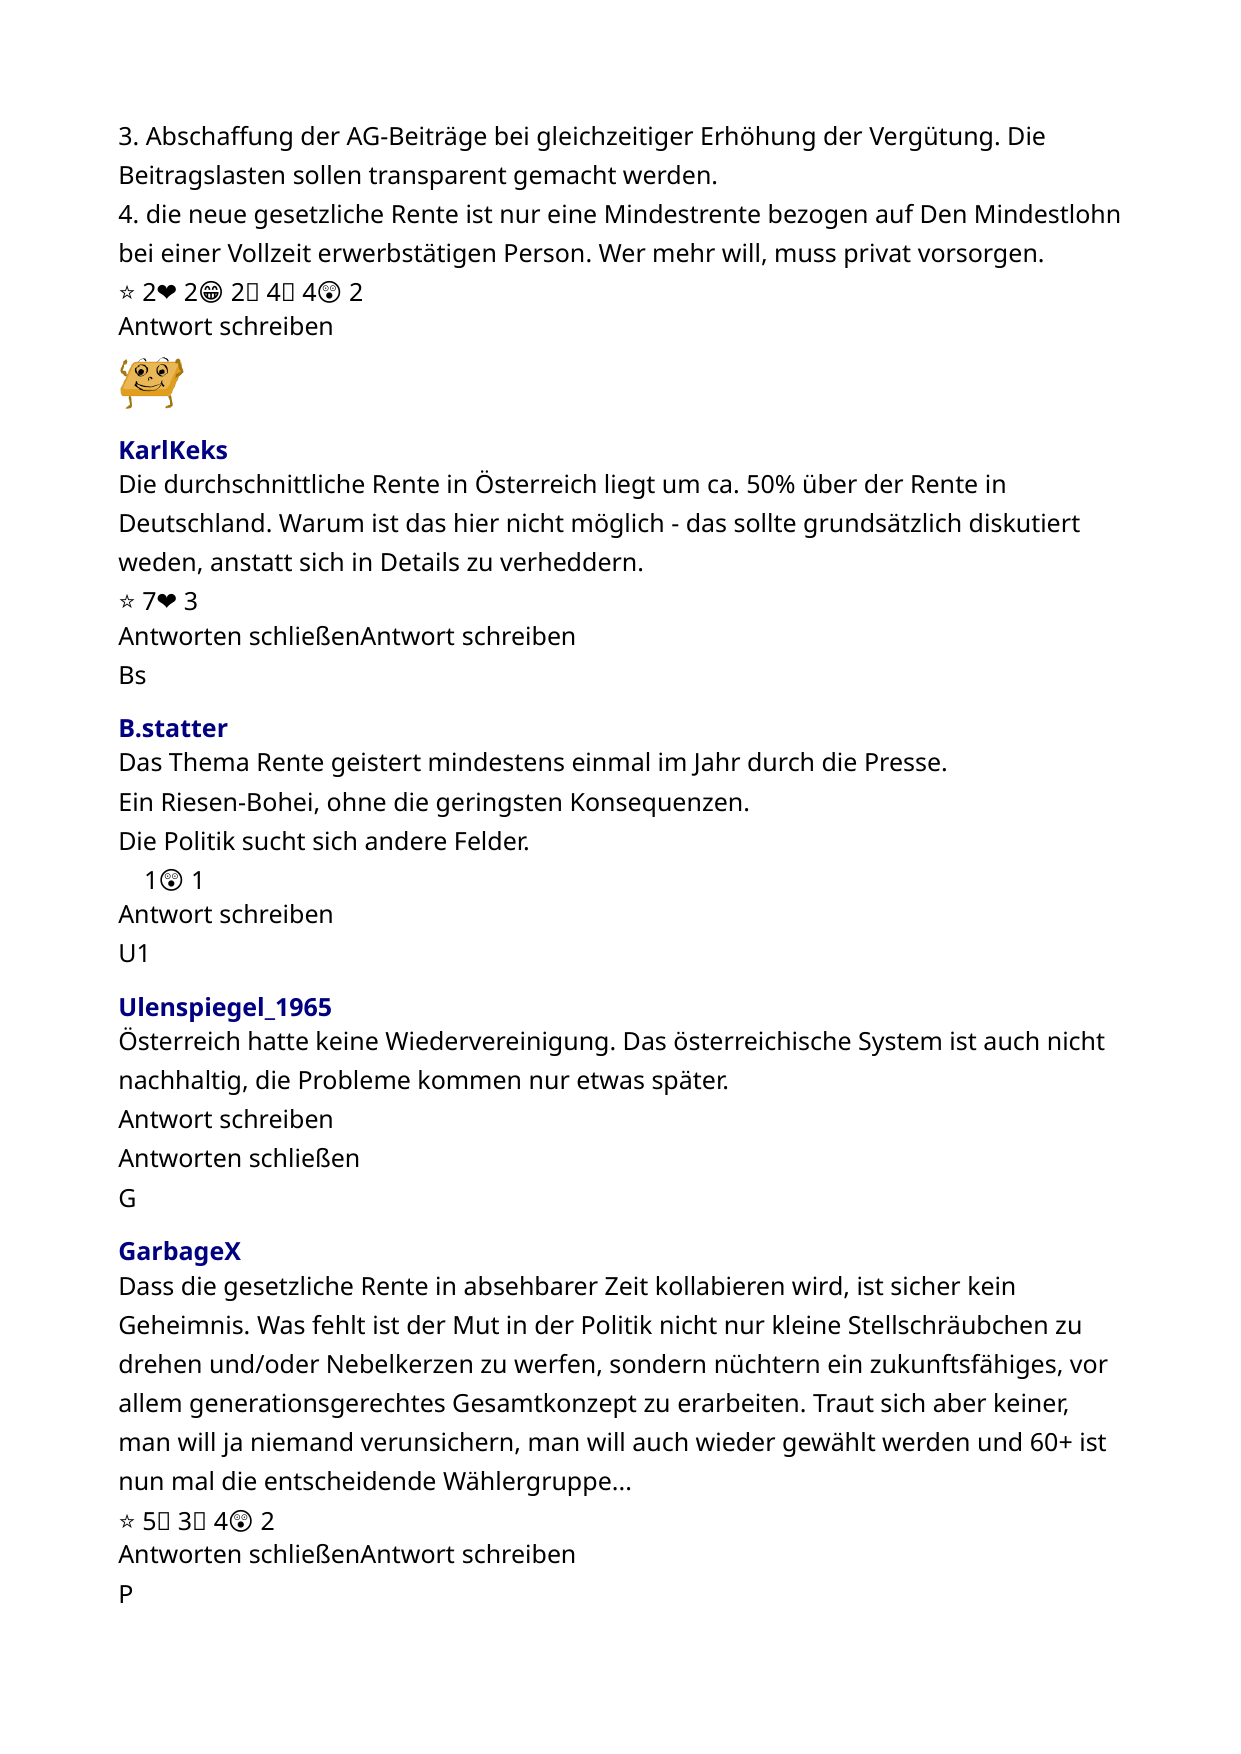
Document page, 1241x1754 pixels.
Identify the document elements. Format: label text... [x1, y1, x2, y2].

text Antwort schreiben [118, 1102, 1122, 1136]
text Die durchschnittliche Rente in Österreich liegt um ca. 50% über der Rente in Deutschland. Warum ist das hier nicht möglich - das sollte grundsätzlich diskutiert weden, anstatt sich in Details zu verheddern. [118, 467, 1122, 579]
text 3. Abschaffung der AG-Beiträge bei gleichzeitiger Erhöhung der Vergütung. Die Beitragslasten sollen transparent gemacht werden. [118, 118, 1122, 191]
text P [118, 1576, 1122, 1610]
text 4. die neue gesetzliche Rente ist nur eine Mindestrente bezogen auf Den Mindestlohn bei einer Vollzeit erwerbstätigen Person. Wer mehr will, muss privat vorsorgen. [118, 196, 1122, 270]
text 🤨 1😲 1 [118, 863, 1122, 897]
text Antwort schreiben [118, 309, 1122, 343]
text Antworten schließen [118, 1141, 1122, 1175]
text Bs [118, 657, 1122, 691]
text Antworten schließenAntwort schreiben [118, 1537, 1122, 1571]
text ⭐️ 2❤️ 2😁 2🙁 4🤨 4😲 2 [118, 275, 1122, 309]
text Die Politik sucht sich andere Felder. [118, 823, 1122, 857]
text U1 [118, 936, 1122, 970]
picture [118, 348, 184, 414]
text ⭐️ 5🙁 3🤨 4😲 2 [118, 1503, 1122, 1537]
text Österreich hatte keine Wiedervereinigung. Das österreichische System ist auch nicht nachhaltig, die Probleme kommen nur etwas später. [118, 1024, 1122, 1097]
subtitle GarbageX [118, 1234, 1122, 1268]
text G [118, 1180, 1122, 1214]
subtitle B.statter [118, 711, 1122, 745]
text Antworten schließenAntwort schreiben [118, 618, 1122, 652]
subtitle Ulenspiegel_1965 [118, 989, 1122, 1024]
subtitle KarlKeks [118, 432, 1122, 467]
text Dass die gesetzliche Rente in absehbarer Zeit kollabieren wird, ist sicher kein Geheimnis. Was fehlt ist der Mut in der Politik nicht nur kleine Stellschräubchen zu drehen und/oder Nebelkerzen zu werfen, sondern nüchtern ein zukunftsfähiges, vor allem generationsgerechtes Gesamtkonzept zu erarbeiten. Traut sich aber keiner, man will ja niemand verunsichern, man will auch wieder gewählt werden und 60+ ist nun mal die entscheidende Wählergruppe... [118, 1268, 1122, 1498]
text ⭐️ 7❤️ 3 [118, 584, 1122, 618]
text Das Thema Rente geistert mindestens einmal im Jahr durch die Presse. [118, 745, 1122, 779]
text Ein Riesen-Bohei, ohne die geringsten Konsequenzen. [118, 784, 1122, 818]
text Antwort schreiben [118, 897, 1122, 931]
